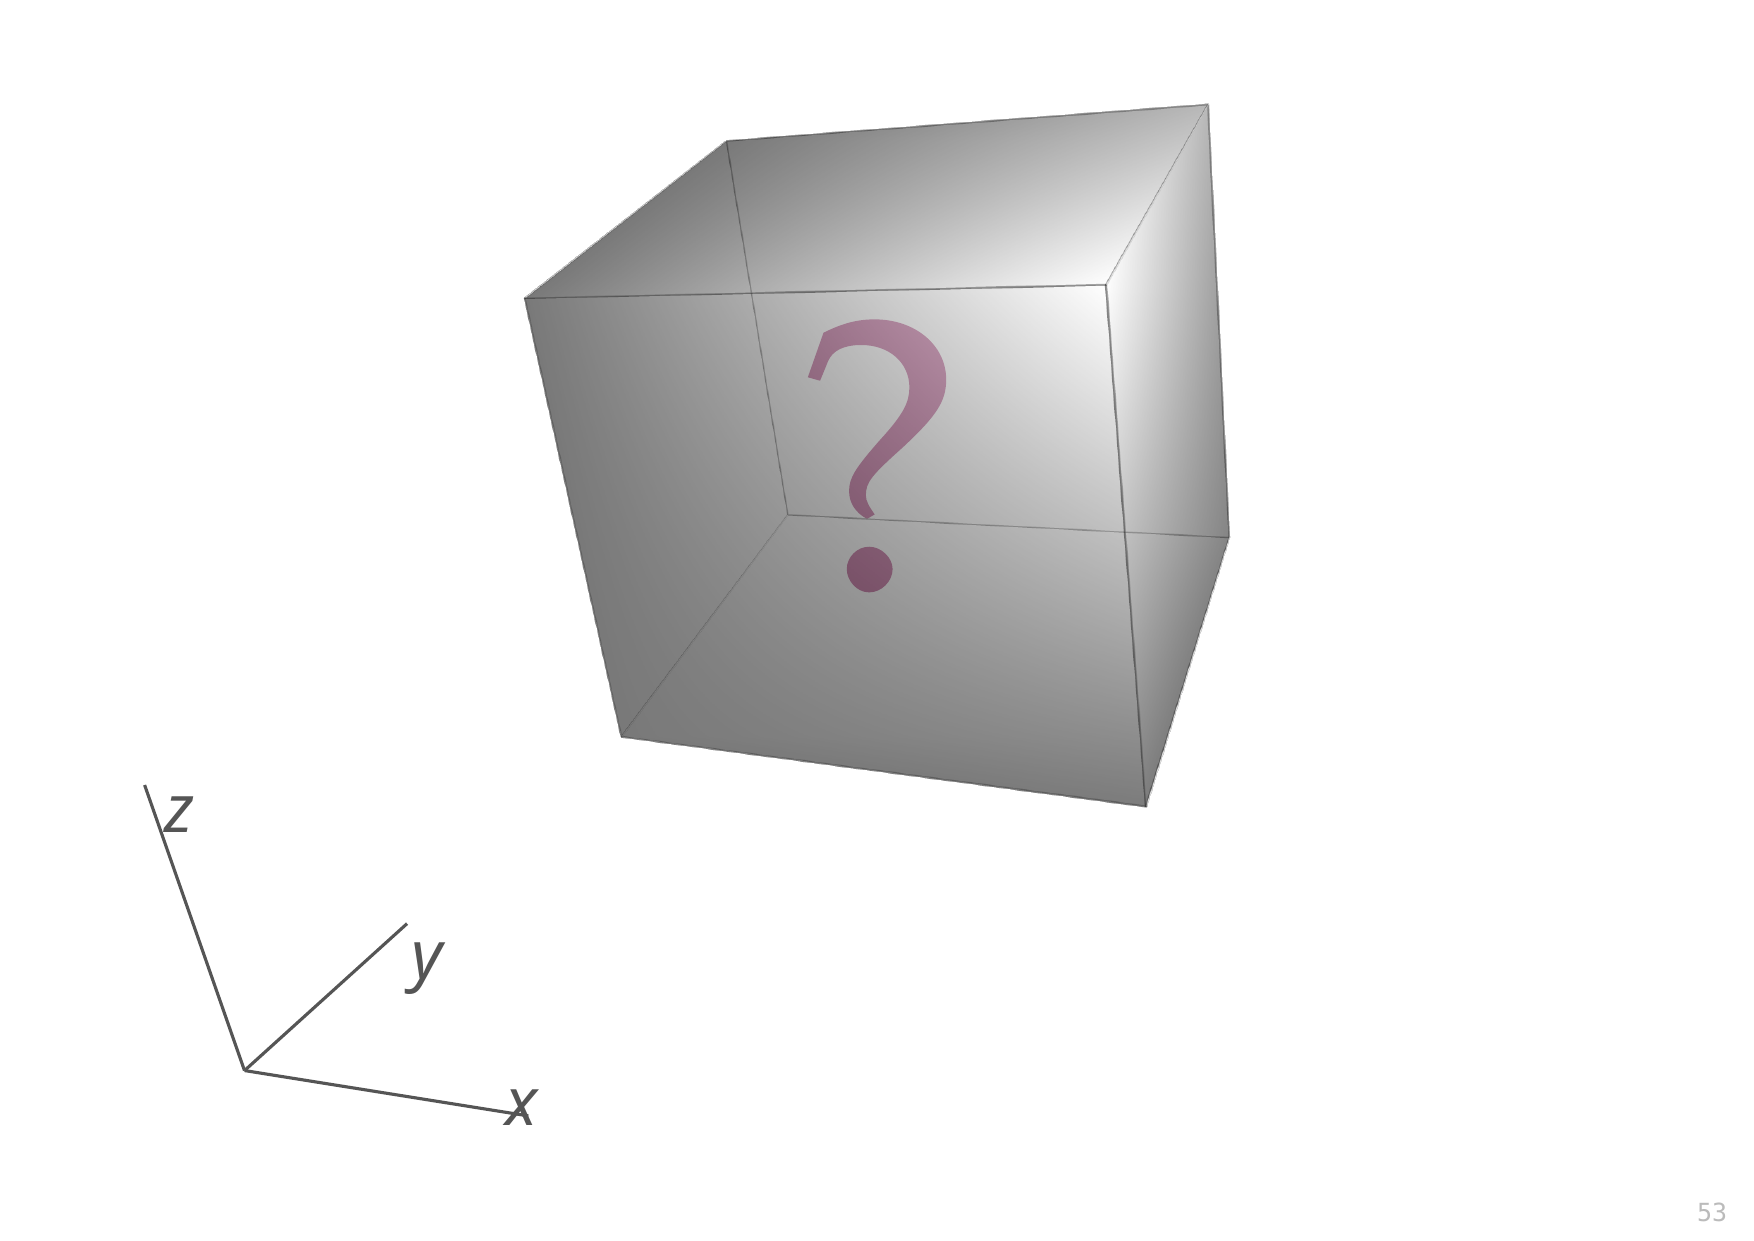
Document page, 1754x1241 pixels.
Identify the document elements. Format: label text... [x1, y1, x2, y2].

text_box z [149, 753, 188, 836]
text_box y [396, 899, 438, 982]
text_box x [490, 1047, 532, 1129]
